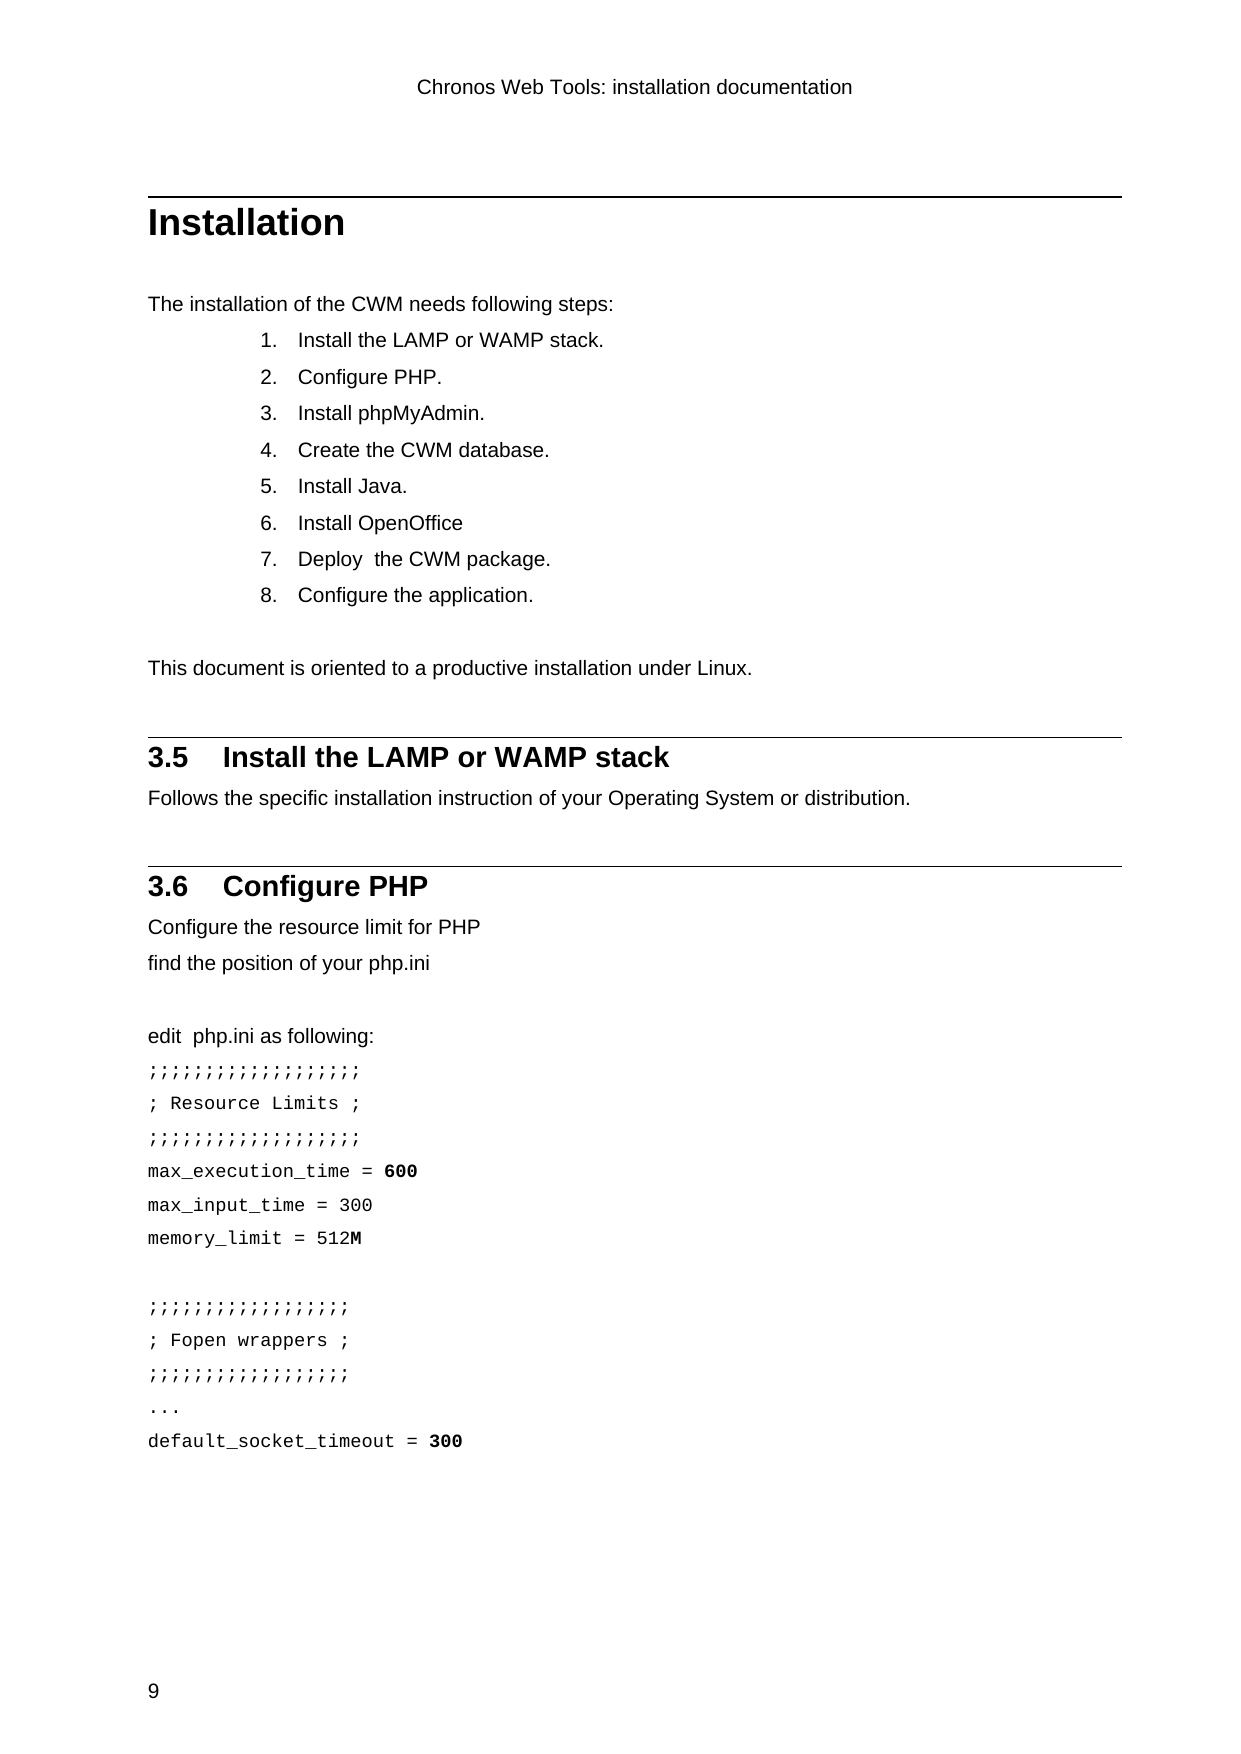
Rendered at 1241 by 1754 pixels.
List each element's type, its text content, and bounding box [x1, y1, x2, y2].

list Configure the application. [260, 583, 1122, 607]
text default_socket_timeout = 300 [148, 1432, 1122, 1453]
list Install the LAMP or WAMP stack. [260, 328, 1122, 352]
subtitle Installation [148, 198, 1122, 243]
text Follows the specific installation instruction of your Operating System or distribution. [148, 785, 1122, 809]
list Install OpenOffice [260, 510, 1122, 534]
text ;;;;;;;;;;;;;;;;;; [148, 1364, 1122, 1385]
text edit php.ini as following: [148, 1024, 1122, 1048]
text find the position of your php.ini [148, 951, 1122, 975]
text memory_limit = 512M [148, 1229, 1122, 1250]
text ;;;;;;;;;;;;;;;;;;; [148, 1060, 1122, 1082]
text Configure the resource limit for PHP [148, 914, 1122, 938]
text ... [148, 1398, 1122, 1419]
text ; Fopen wrappers ; [148, 1330, 1122, 1352]
list Configure PHP. [260, 364, 1122, 388]
subtitle Configure PHP [148, 867, 1122, 903]
text ; Resource Limits ; [148, 1094, 1122, 1115]
text ;;;;;;;;;;;;;;;;;;; [148, 1128, 1122, 1149]
list Install phpMyAdmin. [260, 401, 1122, 425]
text The installation of the CWM needs following steps: [148, 292, 1122, 316]
list Install Java. [260, 474, 1122, 498]
list Create the CWM database. [260, 437, 1122, 461]
text ;;;;;;;;;;;;;;;;;; [148, 1297, 1122, 1318]
subtitle Install the LAMP or WAMP stack [148, 738, 1122, 774]
text max_execution_time = 600 [148, 1162, 1122, 1183]
list Deploy the CWM package. [260, 547, 1122, 571]
text This document is oriented to a productive installation under Linux. [148, 656, 1122, 680]
text max_input_time = 300 [148, 1195, 1122, 1217]
